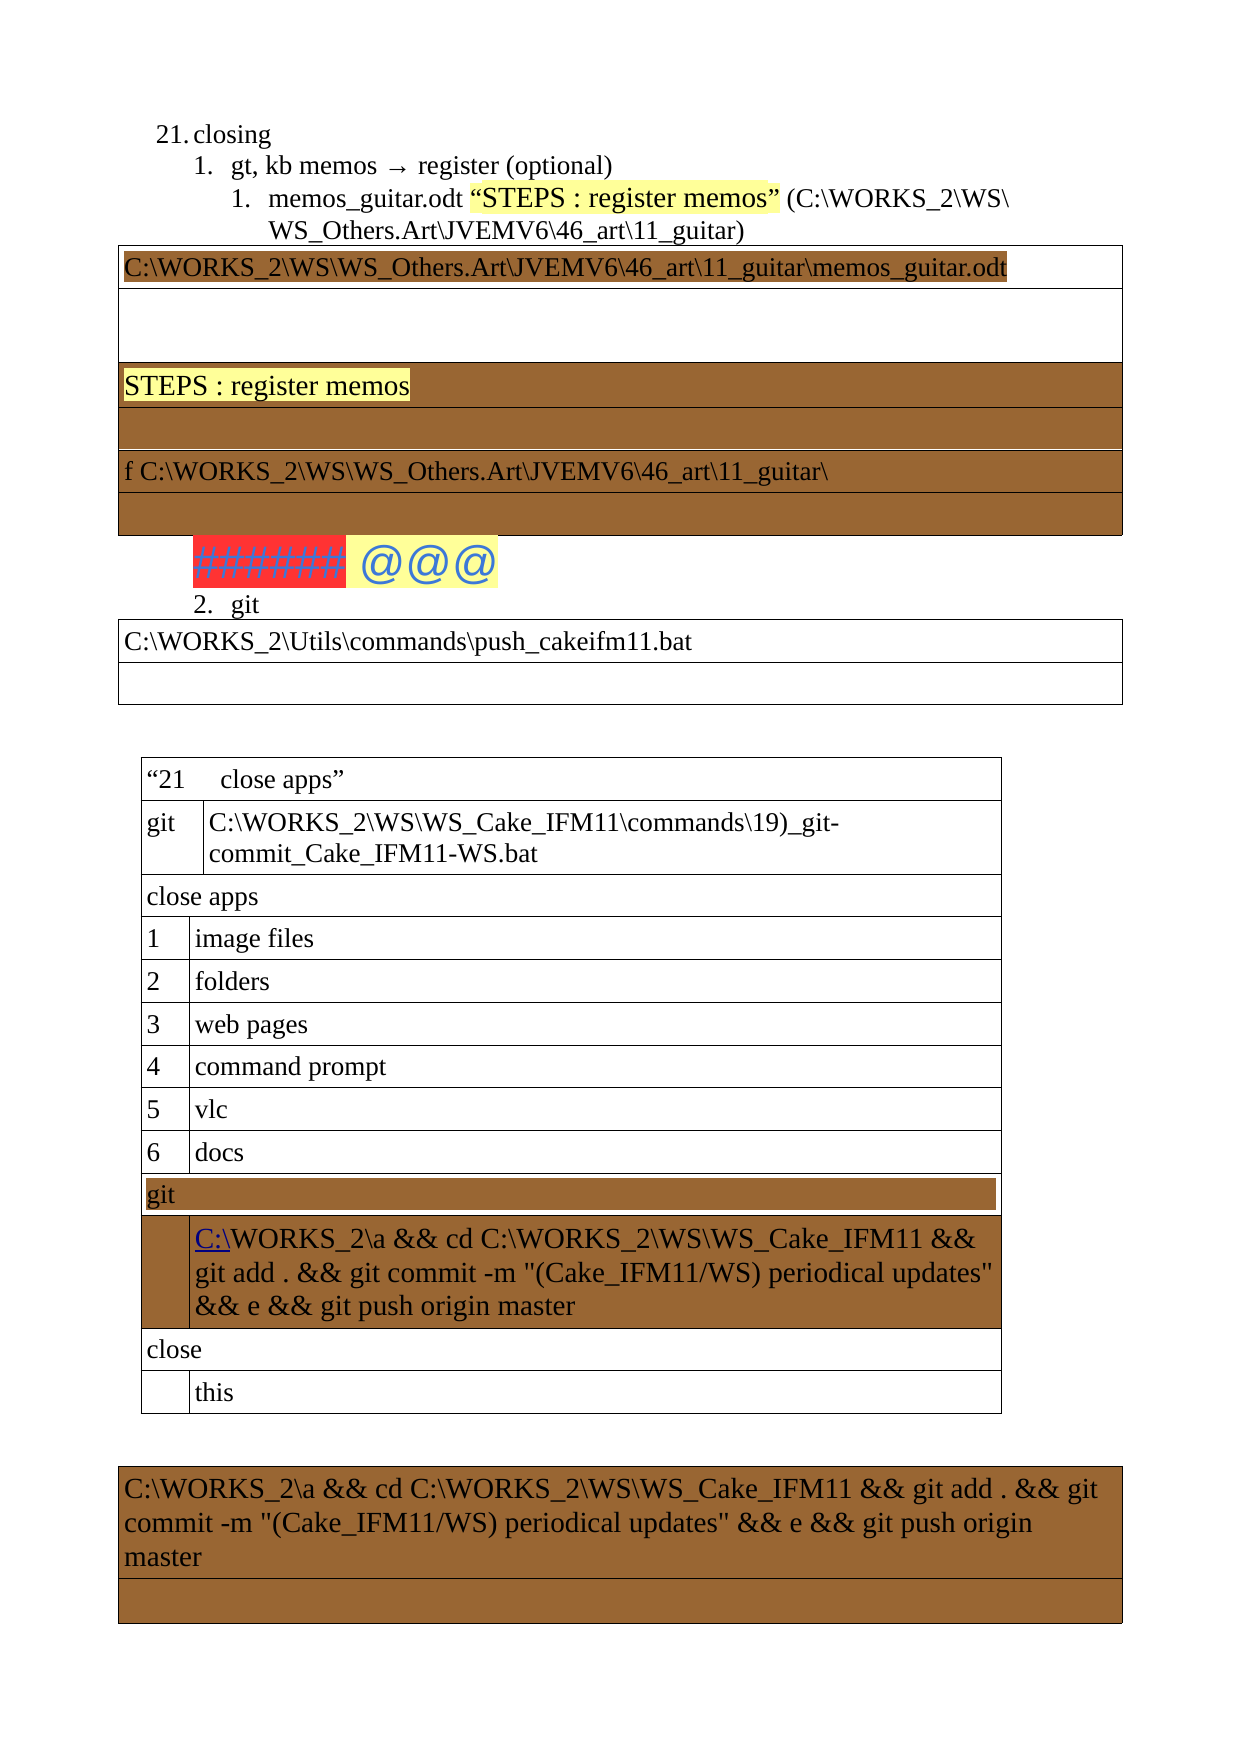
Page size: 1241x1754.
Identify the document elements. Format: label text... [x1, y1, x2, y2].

table_cell image files [190, 917, 1001, 959]
table_header C:\WORKS_2\WS\WS_Others.Art\JVEMV6\46_art\11_guitar\memos_guitar.odt [119, 246, 1122, 288]
table_cell 1 [142, 917, 189, 959]
table_cell STEPS : register memos [119, 363, 1122, 407]
table_header C:\WORKS_2\a && cd C:\WORKS_2\WS\WS_Cake_IFM11 && git add . && git commit -m "(Cake_IFM11/WS) periodical updates" && e && git push origin master [119, 1467, 1122, 1578]
table_cell C:\WORKS_2\WS\WS_Cake_IFM11\commands\19)_git-commit_Cake_IFM11-WS.bat [204, 801, 1001, 874]
table_cell [142, 1371, 189, 1413]
list gt, kb memos → register (optional) [193, 149, 1122, 180]
table_cell [119, 663, 1122, 704]
table_cell git [142, 1174, 1001, 1215]
table_cell 5 [142, 1088, 189, 1130]
list memos_guitar.odt “STEPS : register memos” (C:\WORKS_2\WS\WS_Others.Art\JVEMV6\46_art\11_guitar) [231, 180, 1122, 245]
table_cell [119, 493, 1122, 535]
table_cell f C:\WORKS_2\WS\WS_Others.Art\JVEMV6\46_art\11_guitar\ [119, 451, 1122, 492]
table_cell 2 [142, 960, 189, 1002]
table_cell folders [190, 960, 1001, 1002]
table_cell [119, 408, 1122, 449]
table_cell this [190, 1371, 1001, 1413]
table_cell vlc [190, 1088, 1001, 1130]
table_cell [119, 289, 1122, 362]
table_cell close apps [142, 875, 1001, 916]
table_cell 6 [142, 1131, 189, 1173]
table_cell 4 [142, 1046, 189, 1087]
table_cell [142, 1216, 189, 1328]
table_cell web pages [190, 1003, 1001, 1044]
table_header C:\WORKS_2\Utils\commands\push_cakeifm11.bat [119, 620, 1122, 662]
list git [193, 588, 1122, 619]
table_cell 3 [142, 1003, 189, 1044]
list ###### @@@ [156, 536, 1122, 588]
list closing [156, 118, 1122, 149]
table_cell close [142, 1329, 1001, 1370]
table_cell command prompt [190, 1046, 1001, 1087]
table_cell git [142, 801, 203, 874]
table_header “21 close apps” [142, 758, 1001, 800]
table_cell C:\WORKS_2\a && cd C:\WORKS_2\WS\WS_Cake_IFM11 && git add . && git commit -m "(Cake_IFM11/WS) periodical updates" && e && git push origin master [190, 1216, 1001, 1328]
table_cell [119, 1579, 1122, 1623]
table_cell docs [190, 1131, 1001, 1173]
